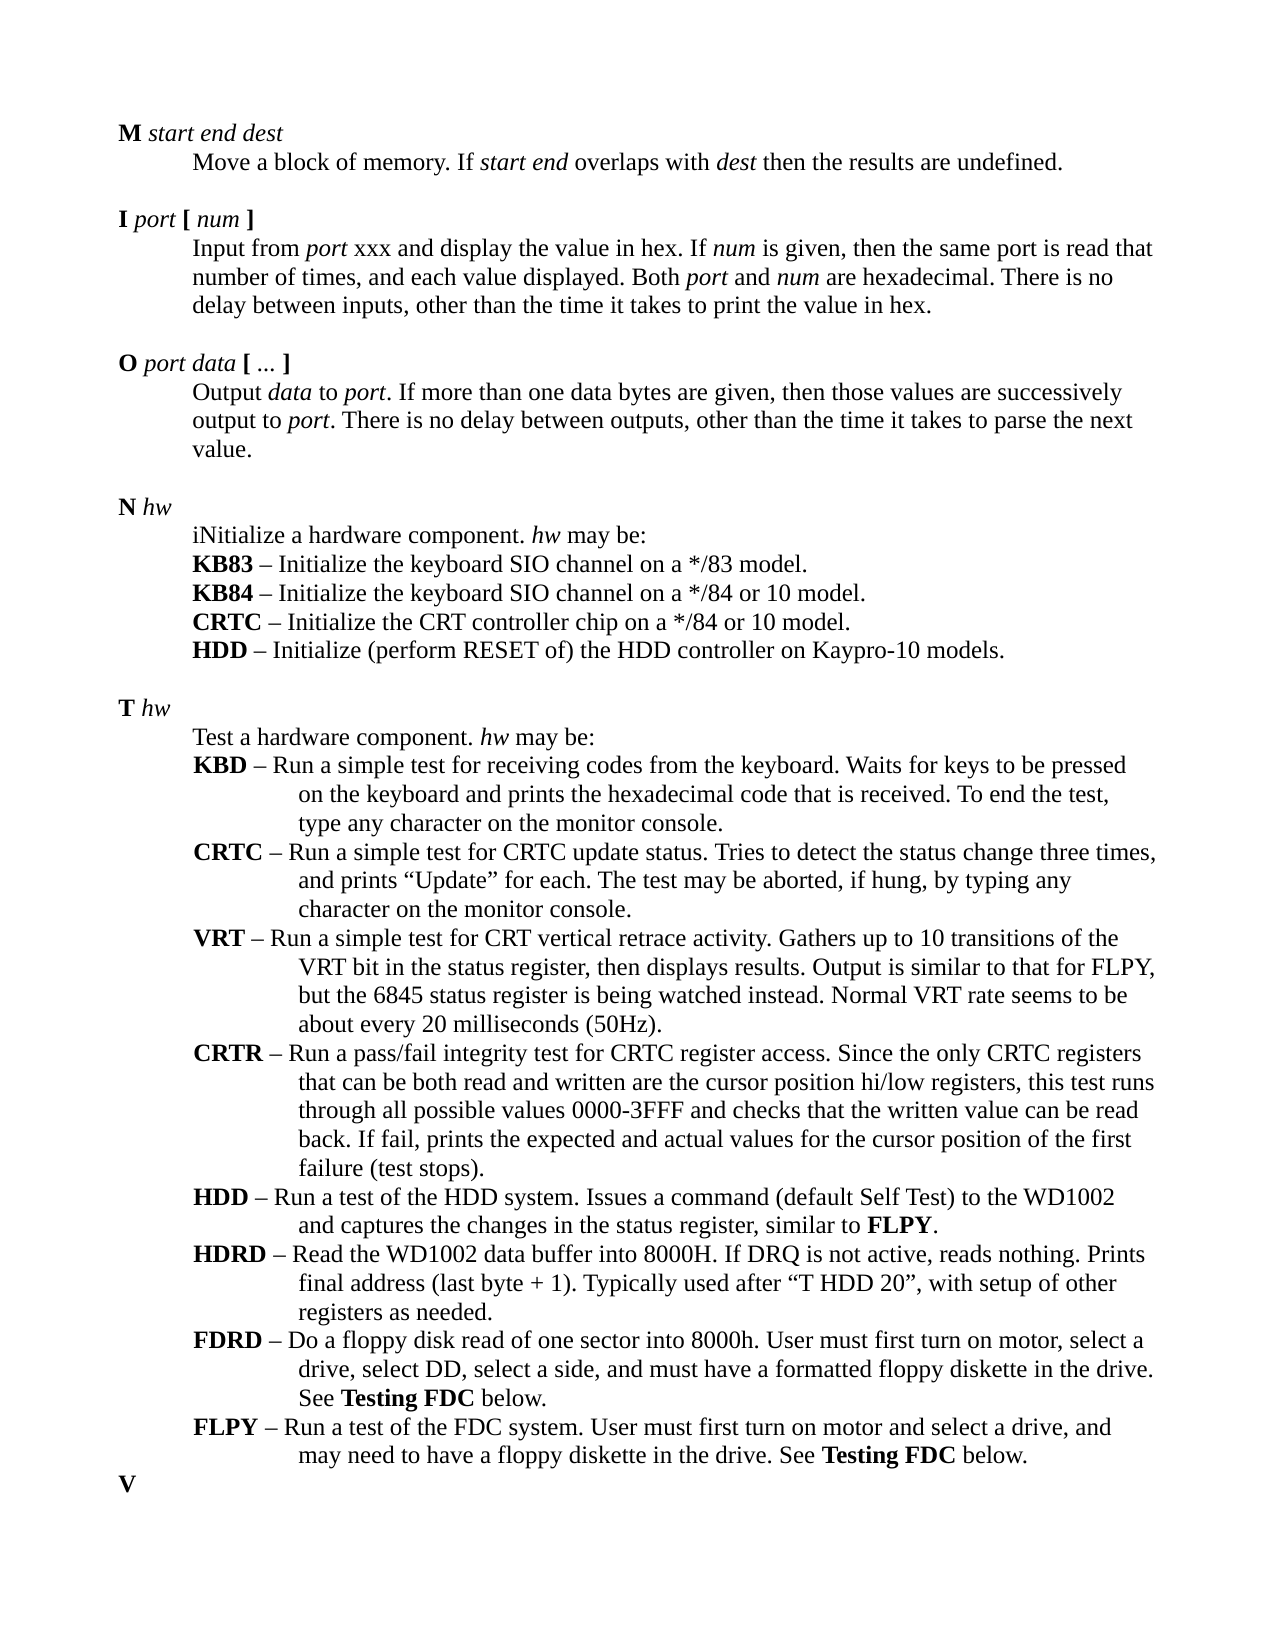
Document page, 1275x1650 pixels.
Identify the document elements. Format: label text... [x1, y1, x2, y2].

text CRTC – Initialize the CRT controller chip on a */84 or 10 model. [192, 607, 1157, 636]
text HDD – Run a test of the HDD system. Issues a command (default Self Test) to the WD1002 and captures the changes in the status register, similar to FLPY. [193, 1182, 1157, 1239]
text HDRD – Read the WD1002 data buffer into 8000H. If DRQ is not active, reads nothing. Prints final address (last byte + 1). Typically used after “T HDD 20”, with setup of other registers as needed. [193, 1239, 1157, 1326]
text HDD – Initialize (perform RESET of) the HDD controller on Kaypro-10 models. [192, 636, 1157, 664]
text M start end dest [118, 118, 1157, 147]
text iNitialize a hardware component. hw may be: [192, 521, 1157, 549]
text I port [ num ] [118, 204, 1157, 233]
text V [118, 1469, 1157, 1498]
text KBD – Run a simple test for receiving codes from the keyboard. Waits for keys to be pressed on the keyboard and prints the hexadecimal code that is received. To end the test, type any character on the monitor console. [193, 751, 1157, 837]
text T hw [118, 693, 1157, 722]
text KB83 – Initialize the keyboard SIO channel on a */83 model. [192, 549, 1157, 578]
text KB84 – Initialize the keyboard SIO channel on a */84 or 10 model. [192, 578, 1157, 607]
text Test a hardware component. hw may be: [192, 722, 1157, 751]
text FDRD – Do a floppy disk read of one sector into 8000h. User must first turn on motor, select a drive, select DD, select a side, and must have a formatted floppy diskette in the drive. See Testing FDC below. [193, 1326, 1157, 1412]
text Move a block of memory. If start end overlaps with dest then the results are undefined. [192, 147, 1157, 176]
text Input from port xxx and display the value in hex. If num is given, then the same port is read that number of times, and each value displayed. Both port and num are hexadecimal. There is no delay between inputs, other than the time it takes to print the value in hex. [192, 233, 1157, 319]
text VRT – Run a simple test for CRT vertical retrace activity. Gathers up to 10 transitions of the VRT bit in the status register, then displays results. Output is similar to that for FLPY, but the 6845 status register is being watched instead. Normal VRT rate seems to be about every 20 milliseconds (50Hz). [193, 923, 1157, 1038]
text CRTC – Run a simple test for CRTC update status. Tries to detect the status change three times, and prints “Update” for each. The test may be aborted, if hung, by typing any character on the monitor console. [193, 837, 1157, 923]
text Output data to port. If more than one data bytes are given, then those values are successively output to port. There is no delay between outputs, other than the time it takes to parse the next value. [192, 377, 1157, 463]
text N hw [118, 492, 1157, 521]
text CRTR – Run a pass/fail integrity test for CRTC register access. Since the only CRTC registers that can be both read and written are the cursor position hi/low registers, this test runs through all possible values 0000-3FFF and checks that the written value can be read back. If fail, prints the expected and actual values for the cursor position of the first failure (test stops). [193, 1038, 1157, 1182]
text FLPY – Run a test of the FDC system. User must first turn on motor and select a drive, and may need to have a floppy diskette in the drive. See Testing FDC below. [193, 1412, 1157, 1469]
text O port data [ ... ] [118, 348, 1157, 377]
